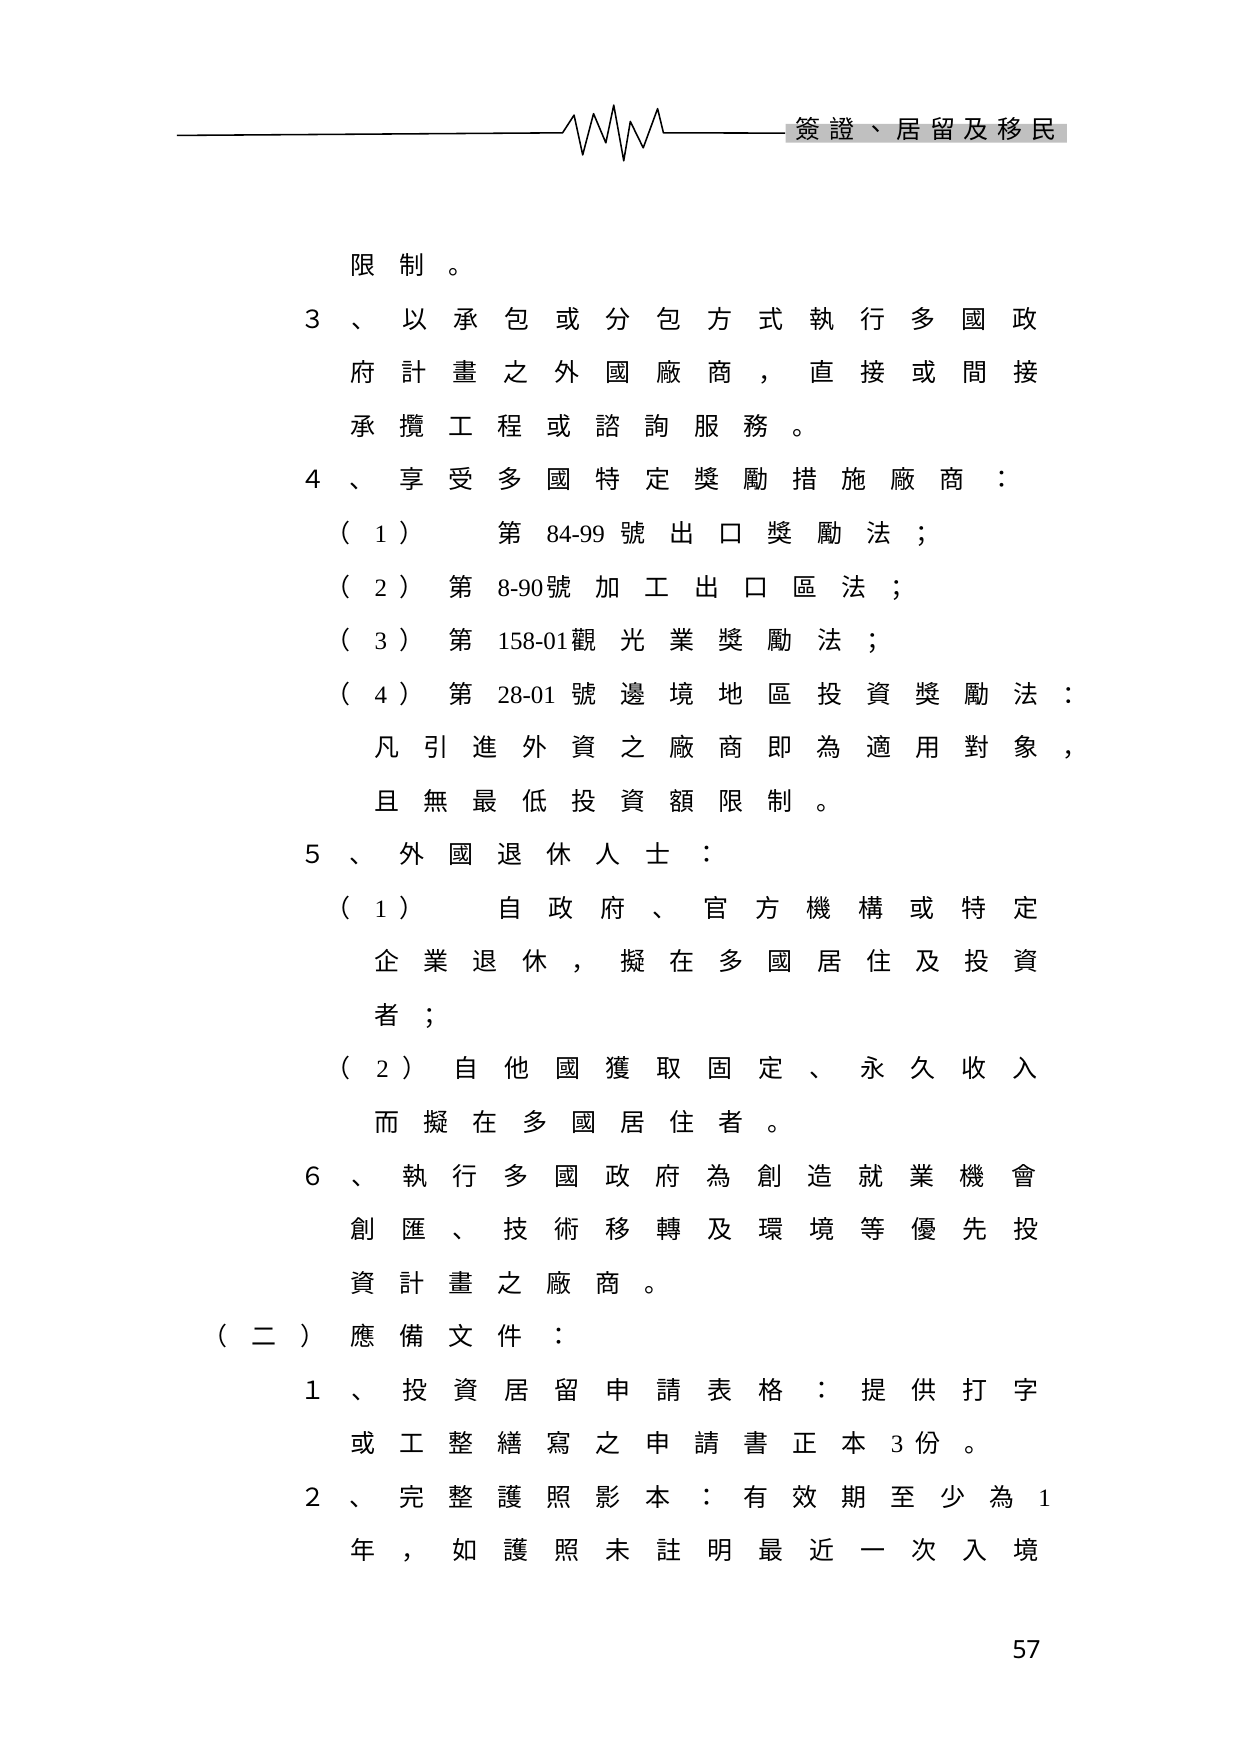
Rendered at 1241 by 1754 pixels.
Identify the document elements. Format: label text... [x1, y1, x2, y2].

text （1） 自政府、官方機構或特定企業退休，擬在多國居住及投資者； [301, 880, 1063, 1040]
text （2）自他國獲取固定、永久收入而擬在多國居住者。 [301, 1040, 1063, 1147]
text ５、外國退休人士： [276, 826, 1063, 880]
text （2）第8-90號加工出口區法； [301, 558, 1063, 612]
text ３、以承包或分包方式執行多國政府計畫之外國廠商，直接或間接承攬工程或諮詢服務。 [276, 291, 1063, 451]
text （1） 第84-99號出口獎勵法； [301, 505, 1063, 558]
text 限制。 [276, 237, 1063, 291]
text （4）第28-01號邊境地區投資獎勵法：凡引進外資之廠商即為適用對象，且無最低投資額限制。 [301, 666, 1063, 826]
text （3）第158-01觀光業獎勵法； [301, 612, 1063, 666]
text ４、享受多國特定獎勵措施廠商： [276, 451, 1063, 505]
text ６、執行多國政府為創造就業機會、創匯、技術移轉及環境等優先投資計畫之廠商。 [276, 1147, 1063, 1308]
text ２、完整護照影本：有效期至少為1年，如護照未註明最近一次入境 [276, 1469, 1063, 1576]
text （二）應備文件： [202, 1308, 1063, 1362]
text １、投資居留申請表格：提供打字或工整繕寫之申請書正本3份。 [276, 1362, 1063, 1469]
